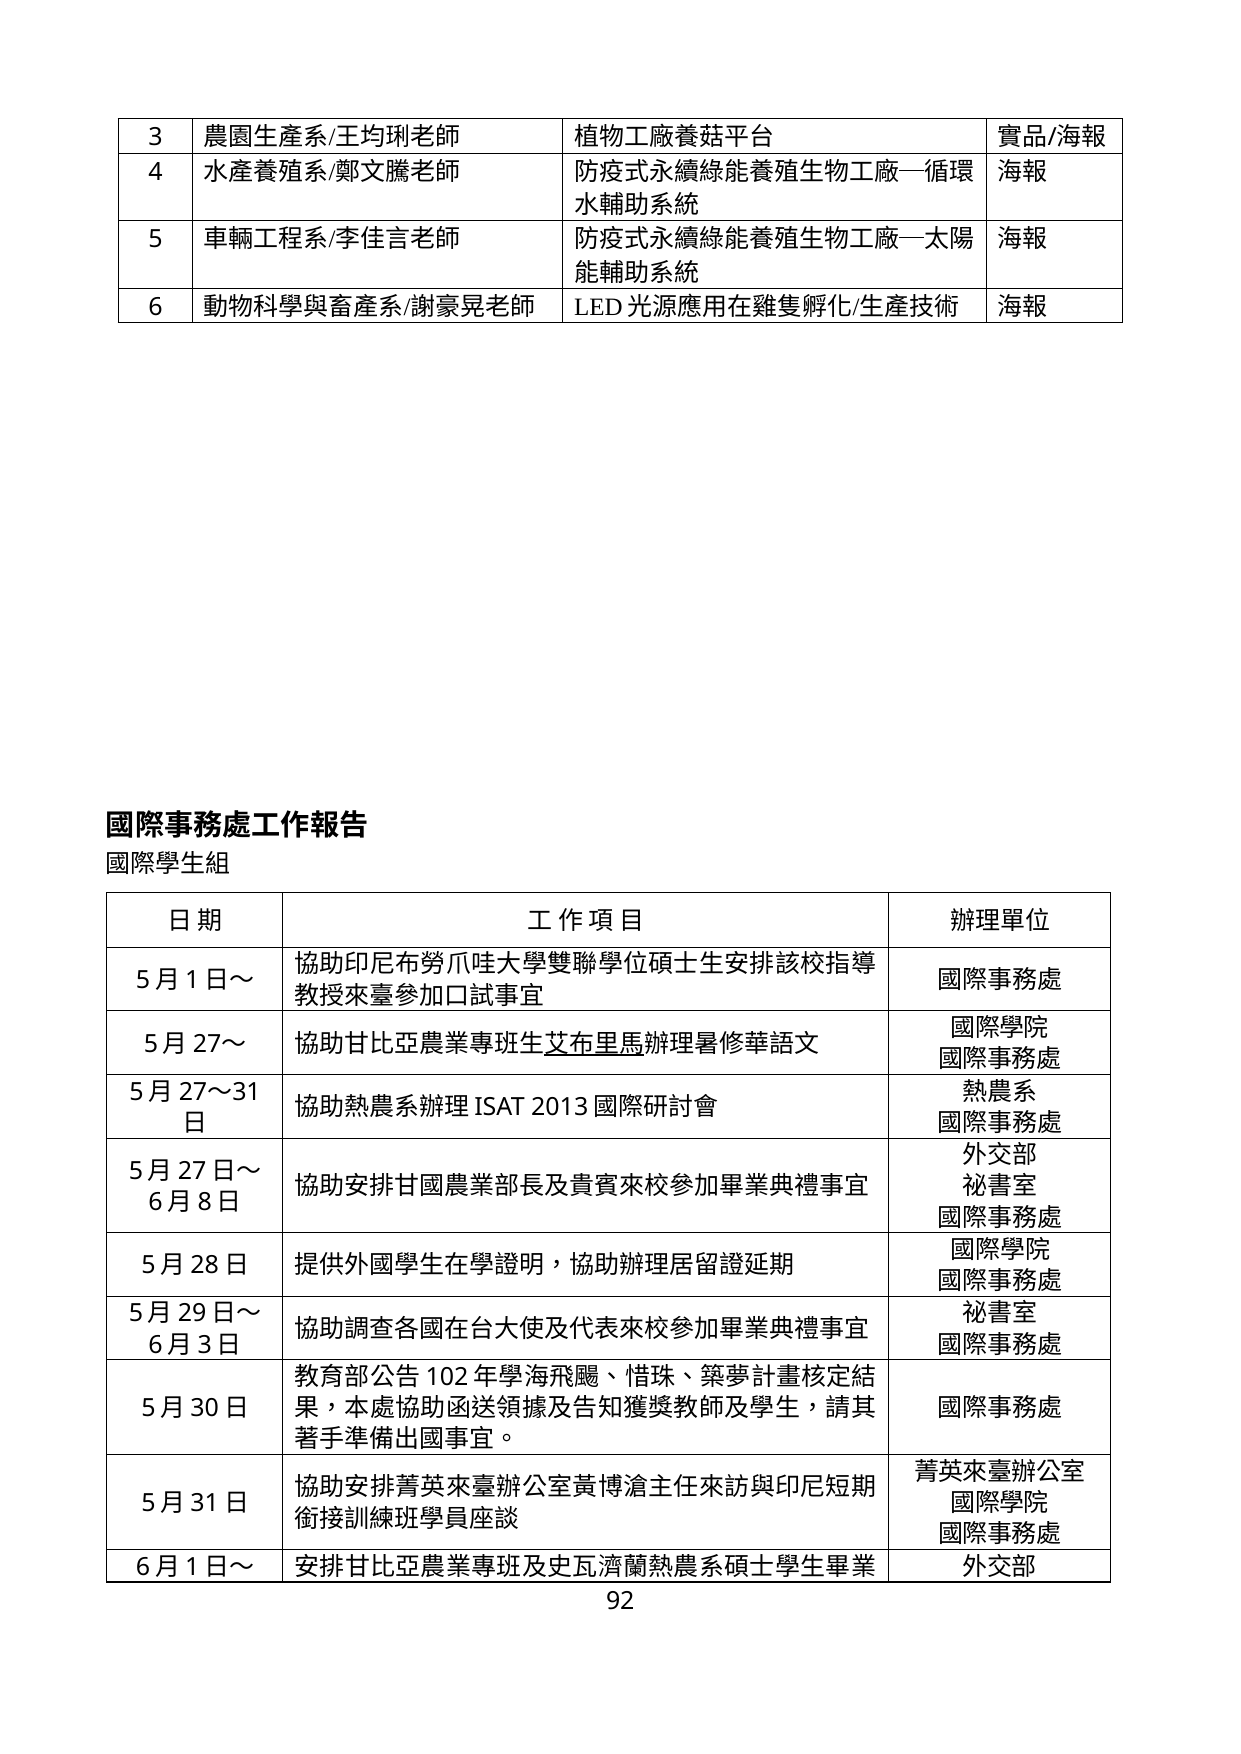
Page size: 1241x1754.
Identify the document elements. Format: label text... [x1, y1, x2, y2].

table_cell 安排甘比亞農業專班及史瓦濟蘭熱農系碩士學生畢業 [283, 1550, 888, 1581]
table_header 工 作 項 目 [283, 893, 888, 947]
text 國際事務處工作報告 [106, 801, 1122, 843]
table_cell 菁英來臺辦公室 國際學院 國際事務處 [889, 1455, 1110, 1549]
table_cell 農園生產系/王均琍老師 [193, 119, 562, 152]
table_cell 協助甘比亞農業專班生艾布里馬辦理暑修華語文 [283, 1011, 888, 1074]
table_cell 協助安排菁英來臺辦公室黃博滄主任來訪與印尼短期銜接訓練班學員座談 [283, 1455, 888, 1549]
table_cell 國際事務處 [889, 948, 1110, 1010]
table_cell 動物科學與畜產系/謝豪晃老師 [193, 289, 562, 322]
table_cell 海報 [987, 289, 1122, 322]
table_cell 5月27～ [107, 1011, 282, 1074]
table_cell 4 [119, 154, 192, 220]
table_cell 協助印尼布勞爪哇大學雙聯學位碩士生安排該校指導教授來臺參加口試事宜 [283, 948, 888, 1010]
table_cell 5月27～31日 [107, 1075, 282, 1137]
table_cell 協助安排甘國農業部長及貴賓來校參加畢業典禮事宜 [283, 1139, 888, 1232]
table_cell 5月29日～ 6月3日 [107, 1297, 282, 1359]
table_cell 外交部 祕書室 國際事務處 [889, 1139, 1110, 1232]
table_cell LED光源應用在雞隻孵化/生產技術 [563, 289, 986, 322]
table_cell 協助熱農系辦理ISAT 2013國際研討會 [283, 1075, 888, 1137]
table_cell 提供外國學生在學證明，協助辦理居留證延期 [283, 1233, 888, 1296]
table_cell 植物工廠養菇平台 [563, 119, 986, 152]
table_cell 外交部 [889, 1550, 1110, 1581]
table_cell 國際學院 國際事務處 [889, 1233, 1110, 1296]
table_cell 祕書室 國際事務處 [889, 1297, 1110, 1359]
table_cell 熱農系 國際事務處 [889, 1075, 1110, 1137]
table_cell 5月1日～ [107, 948, 282, 1010]
table_cell 海報 [987, 154, 1122, 220]
table_cell 5月28日 [107, 1233, 282, 1296]
table_cell 防疫式永續綠能養殖生物工廠─太陽能輔助系統 [563, 221, 986, 288]
table_cell 6 [119, 289, 192, 322]
table_cell 國際事務處 [889, 1360, 1110, 1454]
table_cell 5月31日 [107, 1455, 282, 1549]
table_cell 防疫式永續綠能養殖生物工廠─循環水輔助系統 [563, 154, 986, 220]
table_header 日 期 [107, 893, 282, 947]
table_cell 水產養殖系/鄭文騰老師 [193, 154, 562, 220]
table_cell 國際學院 國際事務處 [889, 1011, 1110, 1074]
table_header 辦理單位 [889, 893, 1110, 947]
table_cell 海報 [987, 221, 1122, 288]
table_cell 5月30日 [107, 1360, 282, 1454]
table_cell 協助調查各國在台大使及代表來校參加畢業典禮事宜 [283, 1297, 888, 1359]
table_cell 車輛工程系/李佳言老師 [193, 221, 562, 288]
table_cell 6月1日～ [107, 1550, 282, 1581]
table_cell 5 [119, 221, 192, 288]
table_cell 5月27日～ 6月8日 [107, 1139, 282, 1232]
table_cell 實品/海報 [987, 119, 1122, 152]
table_cell 教育部公告102年學海飛颺、惜珠、築夢計畫核定結果，本處協助函送領據及告知獲獎教師及學生，請其著手準備出國事宜。 [283, 1360, 888, 1454]
text 國際學生組 [106, 843, 1122, 880]
table_cell 3 [119, 119, 192, 152]
